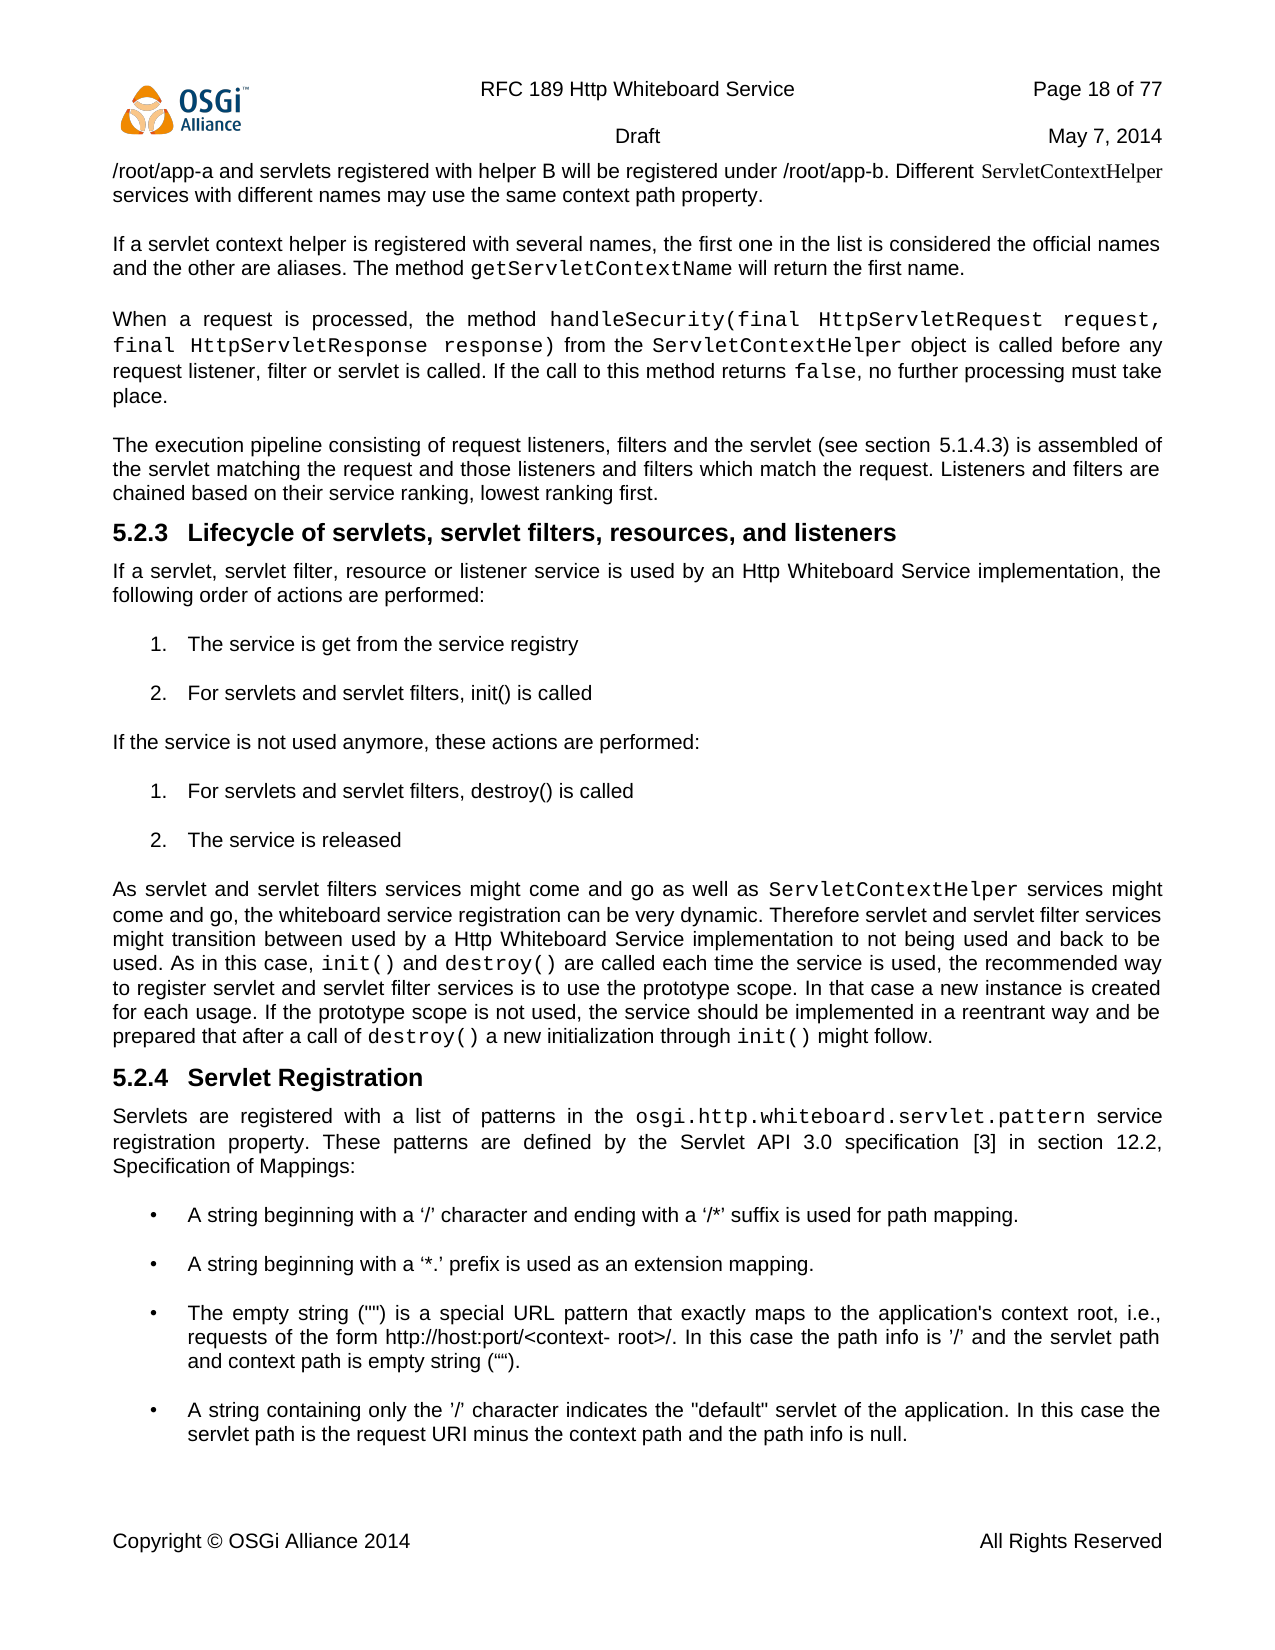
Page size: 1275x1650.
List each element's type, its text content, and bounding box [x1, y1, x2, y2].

text If a servlet context helper is registered with several names, the first one in the list is considered the official names and the other are aliases. The method getServletContextName will return the first name. [112, 232, 1162, 282]
list A string containing only the ’/’ character indicates the "default" servlet of the application. In this case the servlet path is the request URI minus the context path and the path info is null. [150, 1398, 1162, 1446]
text If a servlet, servlet filter, resource or listener service is used by an Http Whiteboard Service implementation, the following order of actions are performed: [112, 559, 1162, 607]
picture [113, 78, 257, 142]
text When a request is processed, the method handleSecurity(final HttpServletRequest request, final HttpServletResponse response) from the ServletContextHelper object is called before any request listener, filter or servlet is called. If the call to this method returns false, no further processing must take place. [112, 307, 1162, 408]
list The service is get from the service registry [150, 632, 1162, 656]
list A string beginning with a ‘*.’ prefix is used as an extension mapping. [150, 1252, 1162, 1276]
list A string beginning with a ‘/’ character and ending with a ‘/*’ suffix is used for path mapping. [150, 1202, 1162, 1227]
text /root/app-a and servlets registered with helper B will be registered under /root/app-b. Different ServletContextHelper services with different names may use the same context path property. [112, 159, 1162, 207]
list The empty string ("") is a special URL pattern that exactly maps to the application's context root, i.e., requests of the form http://host:port/<context- root>/. In this case the path info is ’/’ and the servlet path and context path is empty string (““). [150, 1301, 1162, 1373]
subtitle Servlet Registration [112, 1062, 1162, 1091]
list For servlets and servlet filters, init() is called [150, 681, 1162, 705]
text As servlet and servlet filters services might come and go as well as ServletContextHelper services might come and go, the whiteboard service registration can be very dynamic. Therefore servlet and servlet filter services might transition between used by a Http Whiteboard Service implementation to not being used and back to be used. As in this case, init() and destroy() are called each time the service is used, the recommended way to register servlet and servlet filter services is to use the prototype scope. In that case a new instance is created for each usage. If the prototype scope is not used, the service should be implemented in a reentrant way and be prepared that after a call of destroy() a new initialization through init() might follow. [112, 877, 1162, 1050]
list For servlets and servlet filters, destroy() is called [150, 779, 1162, 803]
text Servlets are registered with a list of patterns in the osgi.http.whiteboard.servlet.pattern service registration property. These patterns are defined by the Servlet API 3.0 specification [3]. in section 12.2, Specification of Mappings: [112, 1104, 1162, 1177]
text If the service is not used anymore, these actions are performed: [112, 730, 1162, 754]
list The service is released [150, 828, 1162, 852]
subtitle Lifecycle of servlets, servlet filters, resources, and listeners [112, 518, 1162, 546]
text The execution pipeline consisting of request listeners, filters and the servlet (see section 5.1.4.3) is assembled of the servlet matching the request and those listeners and filters which match the request. Listeners and filters are chained based on their service ranking, lowest ranking first. [112, 433, 1162, 505]
